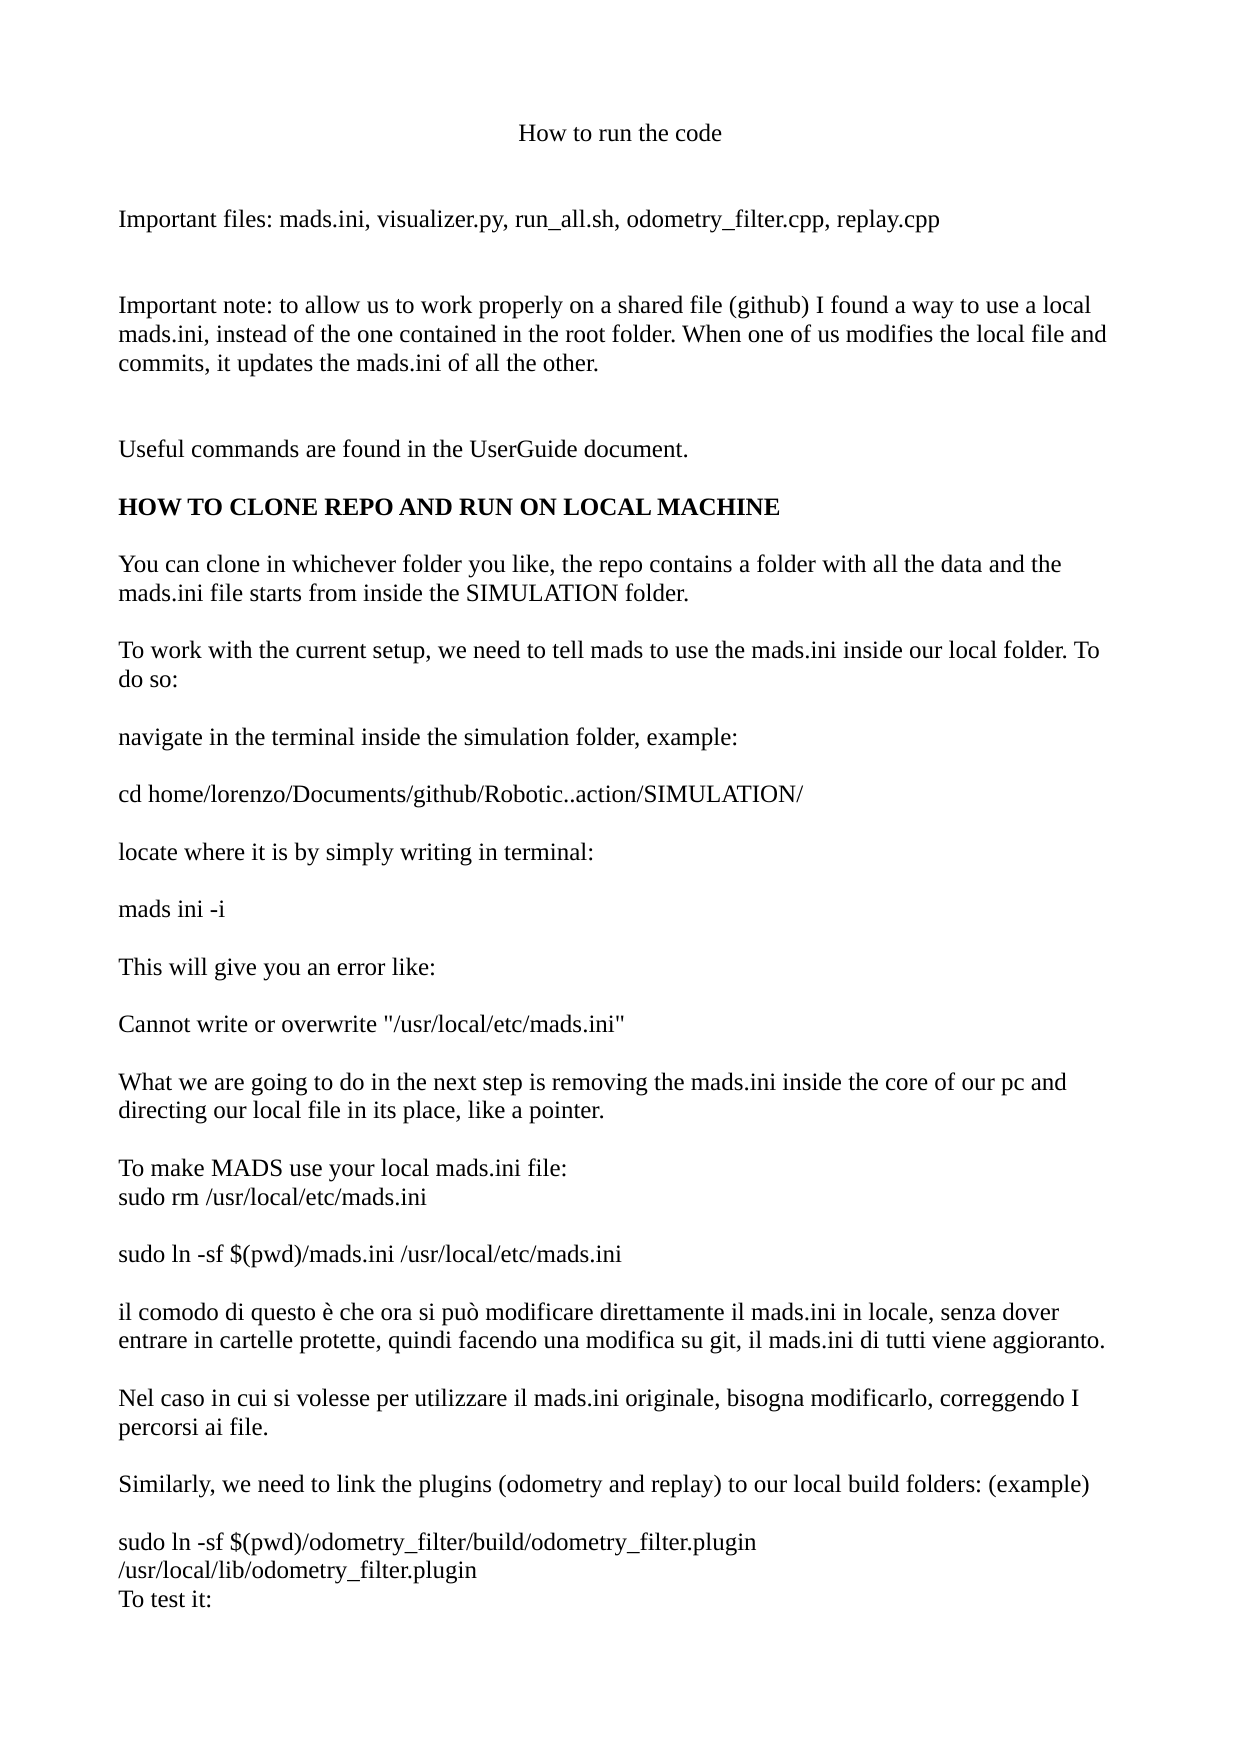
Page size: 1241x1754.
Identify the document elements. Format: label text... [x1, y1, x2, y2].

text sudo ln -sf $(pwd)/mads.ini /usr/local/etc/mads.ini [118, 1239, 1122, 1268]
text mads ini -i [118, 894, 1122, 923]
text locate where it is by simply writing in terminal: [118, 837, 1122, 866]
text To test it: [118, 1584, 1122, 1613]
text cd home/lorenzo/Documents/github/Robotic..action/SIMULATION/ [118, 779, 1122, 808]
text What we are going to do in the next step is removing the mads.ini inside the core of our pc and directing our local file in its place, like a pointer. [118, 1067, 1122, 1124]
text To work with the current setup, we need to tell mads to use the mads.ini inside our local folder. To do so: [118, 636, 1122, 693]
text Cannot write or overwrite "/usr/local/etc/mads.ini" [118, 1009, 1122, 1038]
text il comodo di questo è che ora si può modificare direttamente il mads.ini in locale, senza dover entrare in cartelle protette, quindi facendo una modifica su git, il mads.ini di tutti viene aggioranto. [118, 1297, 1122, 1354]
text Useful commands are found in the UserGuide document. HOW TO CLONE REPO AND RUN ON LOCAL MACHINE [118, 434, 1122, 521]
text sudo ln -sf $(pwd)/odometry_filter/build/odometry_filter.plugin /usr/local/lib/odometry_filter.plugin [118, 1527, 1122, 1584]
text navigate in the terminal inside the simulation folder, example: [118, 722, 1122, 751]
text Similarly, we need to link the plugins (odometry and replay) to our local build folders: (example) [118, 1469, 1122, 1498]
text Important files: mads.ini, visualizer.py, run_all.sh, odometry_filter.cpp, replay.cpp [118, 204, 1122, 233]
text This will give you an error like: [118, 952, 1122, 981]
text Important note: to allow us to work properly on a shared file (github) I found a way to use a local mads.ini, instead of the one contained in the root folder. When one of us modifies the local file and commits, it updates the mads.ini of all the other. [118, 291, 1122, 377]
text To make MADS use your local mads.ini file: [118, 1153, 1122, 1182]
text How to run the code [118, 118, 1122, 147]
text You can clone in whichever folder you like, the repo contains a folder with all the data and the mads.ini file starts from inside the SIMULATION folder. [118, 549, 1122, 607]
text sudo rm /usr/local/etc/mads.ini [118, 1182, 1122, 1211]
text Nel caso in cui si volesse per utilizzare il mads.ini originale, bisogna modificarlo, correggendo I percorsi ai file. [118, 1383, 1122, 1441]
